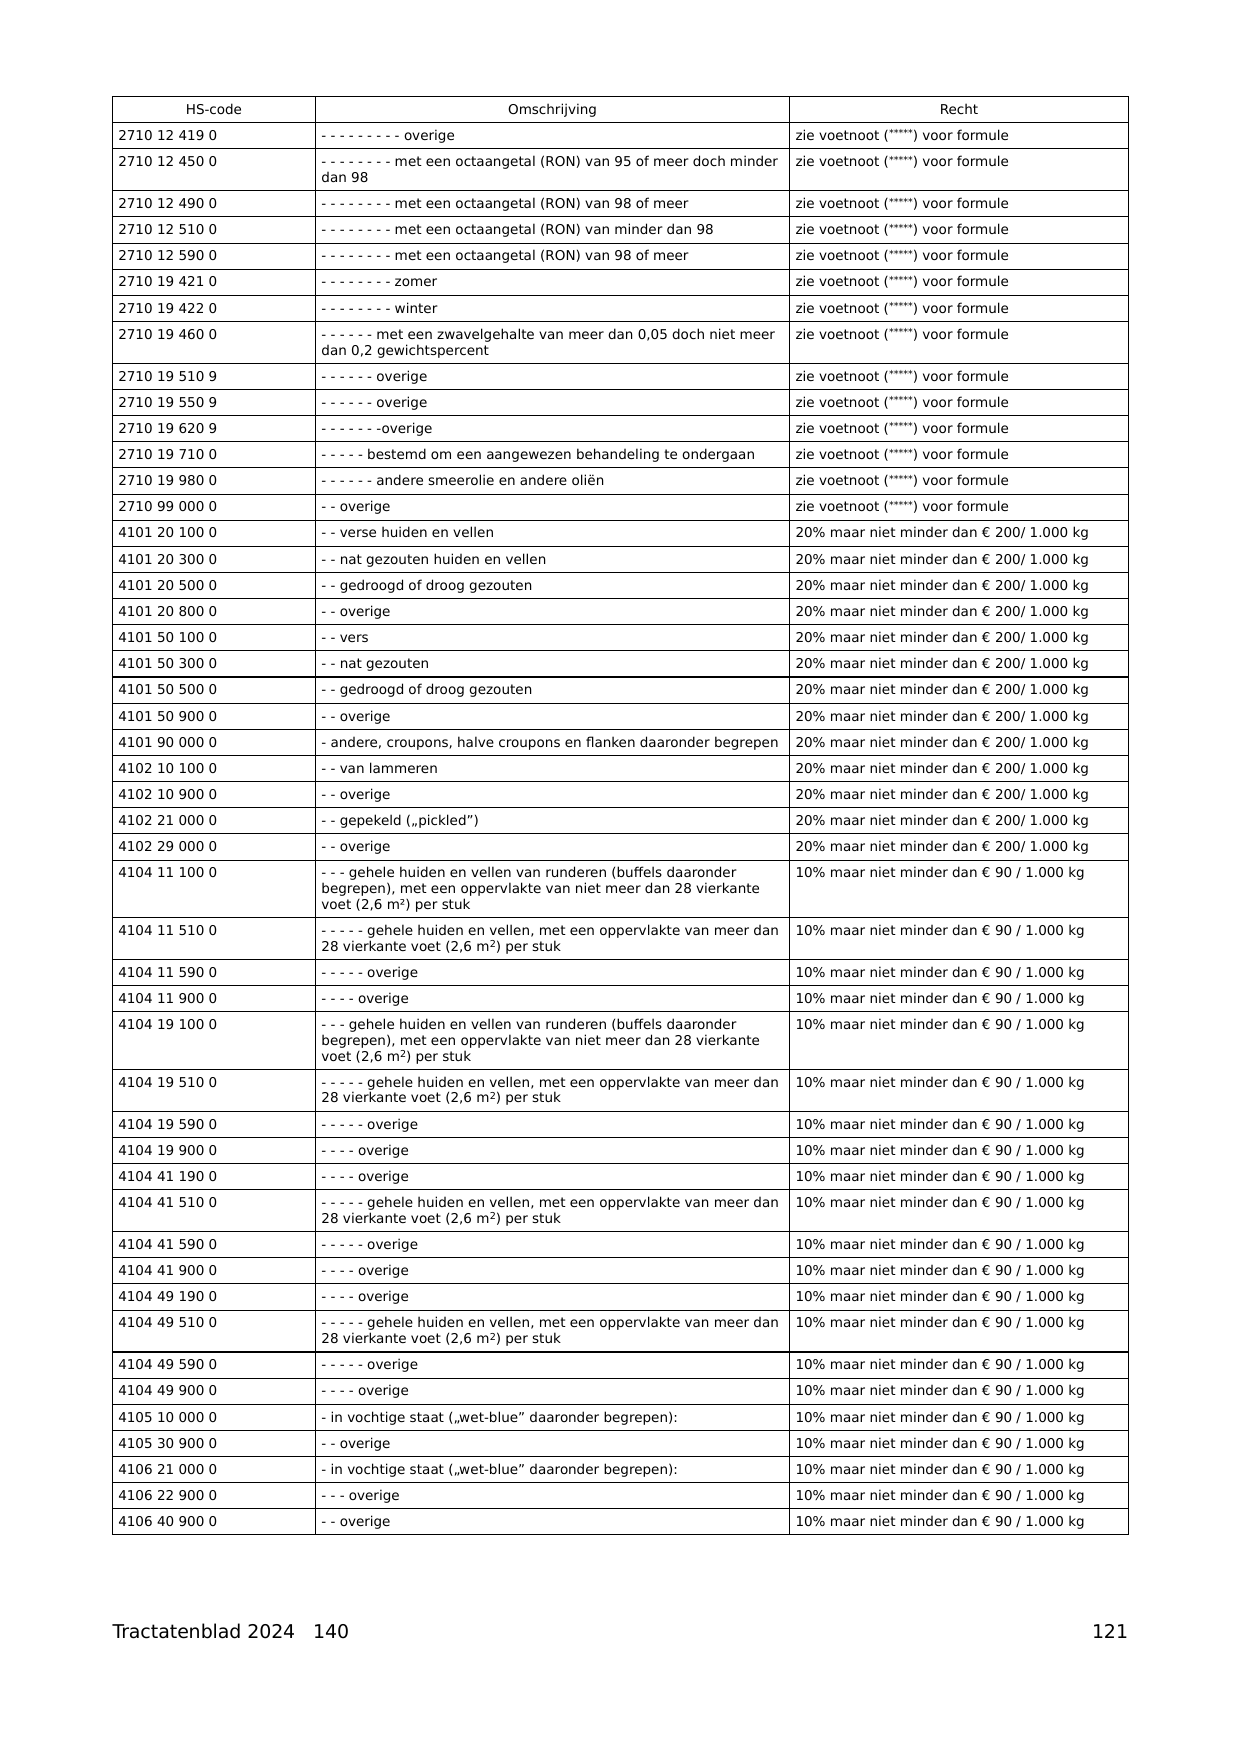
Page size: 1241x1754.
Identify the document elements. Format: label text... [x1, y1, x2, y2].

table_cell 10% maar niet minder dan € 90 / 1.000 kg [790, 1164, 1128, 1189]
table_cell - - overige [316, 599, 789, 624]
table_cell - - - - - overige [316, 1232, 789, 1257]
table_header Recht [790, 97, 1128, 122]
table_cell 20% maar niet minder dan € 200/ 1.000 kg [790, 599, 1128, 624]
table_cell zie voetnoot (*****) voor formule [790, 270, 1128, 295]
table_cell 10% maar niet minder dan € 90 / 1.000 kg [790, 1379, 1128, 1404]
table_cell - - gepekeld („pickled”) [316, 808, 789, 833]
table_cell 10% maar niet minder dan € 90 / 1.000 kg [790, 1190, 1128, 1231]
table_cell - - overige [316, 1509, 789, 1534]
table_cell 4105 30 900 0 [113, 1431, 315, 1456]
table_cell zie voetnoot (*****) voor formule [790, 416, 1128, 441]
table_cell zie voetnoot (*****) voor formule [790, 123, 1128, 148]
table_cell 4101 50 100 0 [113, 625, 315, 650]
table_cell 2710 12 450 0 [113, 149, 315, 190]
table_cell 10% maar niet minder dan € 90 / 1.000 kg [790, 1258, 1128, 1283]
table_cell - - overige [316, 704, 789, 729]
table_cell 4101 20 800 0 [113, 599, 315, 624]
table_cell 2710 12 490 0 [113, 191, 315, 216]
table_cell 10% maar niet minder dan € 90 / 1.000 kg [790, 1431, 1128, 1456]
table_cell 10% maar niet minder dan € 90 / 1.000 kg [790, 1311, 1128, 1351]
table_cell 4105 10 000 0 [113, 1405, 315, 1430]
table_cell 10% maar niet minder dan € 90 / 1.000 kg [790, 1012, 1128, 1069]
table_cell 10% maar niet minder dan € 90 / 1.000 kg [790, 1483, 1128, 1508]
table_cell 4101 20 500 0 [113, 573, 315, 598]
table_cell 20% maar niet minder dan € 200/ 1.000 kg [790, 521, 1128, 546]
table_cell - - nat gezouten huiden en vellen [316, 547, 789, 572]
table_cell 20% maar niet minder dan € 200/ 1.000 kg [790, 651, 1128, 676]
table_cell - - - - - - - - met een octaangetal (RON) van minder dan 98 [316, 217, 789, 242]
table_cell - - overige [316, 495, 789, 519]
table_cell - andere, croupons, halve croupons en flanken daaronder begrepen [316, 730, 789, 755]
table_cell - - - - - - - - winter [316, 296, 789, 321]
table_cell 10% maar niet minder dan € 90 / 1.000 kg [790, 861, 1128, 917]
table_cell - - - - - gehele huiden en vellen, met een oppervlakte van meer dan 28 vierkante voet (2,6 m2) per stuk [316, 918, 789, 959]
table_cell zie voetnoot (*****) voor formule [790, 217, 1128, 242]
table_cell 10% maar niet minder dan € 90 / 1.000 kg [790, 986, 1128, 1011]
table_cell 2710 19 421 0 [113, 270, 315, 295]
table_cell 2710 19 980 0 [113, 468, 315, 493]
table_cell 2710 12 510 0 [113, 217, 315, 242]
table_cell 2710 19 422 0 [113, 296, 315, 321]
table_cell 2710 19 460 0 [113, 322, 315, 363]
table_header Omschrijving [316, 97, 789, 122]
table_cell 4104 19 590 0 [113, 1112, 315, 1137]
table_cell 10% maar niet minder dan € 90 / 1.000 kg [790, 1405, 1128, 1430]
table_cell - - - - - - andere smeerolie en andere oliën [316, 468, 789, 493]
table_cell - - - - - gehele huiden en vellen, met een oppervlakte van meer dan 28 vierkante voet (2,6 m2) per stuk [316, 1311, 789, 1351]
table_cell - - gedroogd of droog gezouten [316, 573, 789, 598]
table_cell 20% maar niet minder dan € 200/ 1.000 kg [790, 730, 1128, 755]
table_cell 4101 90 000 0 [113, 730, 315, 755]
table_cell 4104 19 100 0 [113, 1012, 315, 1069]
table_cell - - verse huiden en vellen [316, 521, 789, 546]
table_cell - - - gehele huiden en vellen van runderen (buffels daaronder begrepen), met een oppervlakte van niet meer dan 28 vierkante voet (2,6 m²) per stuk [316, 861, 789, 917]
table_cell 4104 49 190 0 [113, 1284, 315, 1309]
table_cell 10% maar niet minder dan € 90 / 1.000 kg [790, 1353, 1128, 1377]
table_cell 20% maar niet minder dan € 200/ 1.000 kg [790, 834, 1128, 859]
table_cell 10% maar niet minder dan € 90 / 1.000 kg [790, 1070, 1128, 1111]
table_cell 4104 11 100 0 [113, 861, 315, 917]
table_cell 10% maar niet minder dan € 90 / 1.000 kg [790, 1232, 1128, 1257]
table_cell 4104 11 590 0 [113, 960, 315, 985]
table_cell 4106 21 000 0 [113, 1457, 315, 1482]
table_cell - - - - - - overige [316, 390, 789, 415]
table_cell - - - gehele huiden en vellen van runderen (buffels daaronder begrepen), met een oppervlakte van niet meer dan 28 vierkante voet (2,6 m2) per stuk [316, 1012, 789, 1069]
table_cell 4106 40 900 0 [113, 1509, 315, 1534]
table_cell 4102 10 900 0 [113, 782, 315, 807]
table_cell - - - - - overige [316, 960, 789, 985]
table_cell 10% maar niet minder dan € 90 / 1.000 kg [790, 1457, 1128, 1482]
table_cell - in vochtige staat („wet-blue” daaronder begrepen): [316, 1457, 789, 1482]
table_cell 4106 22 900 0 [113, 1483, 315, 1508]
table_cell 20% maar niet minder dan € 200/ 1.000 kg [790, 678, 1128, 703]
table_cell - - overige [316, 834, 789, 859]
table_cell - - - - - - - - met een octaangetal (RON) van 98 of meer [316, 244, 789, 268]
table_cell 20% maar niet minder dan € 200/ 1.000 kg [790, 573, 1128, 598]
table_cell 4101 50 300 0 [113, 651, 315, 676]
table_cell - - - - - overige [316, 1353, 789, 1377]
table_cell - - - - overige [316, 1258, 789, 1283]
table_cell - - - - overige [316, 1138, 789, 1163]
table_cell - - - - - overige [316, 1112, 789, 1137]
table_cell zie voetnoot (*****) voor formule [790, 442, 1128, 467]
table_cell 4104 49 590 0 [113, 1353, 315, 1377]
table_cell - - nat gezouten [316, 651, 789, 676]
table_cell 4102 29 000 0 [113, 834, 315, 859]
table_cell - - - - - - met een zwavelgehalte van meer dan 0,05 doch niet meer dan 0,2 gewichtspercent [316, 322, 789, 363]
table_cell zie voetnoot (*****) voor formule [790, 495, 1128, 519]
table_cell 10% maar niet minder dan € 90 / 1.000 kg [790, 1509, 1128, 1534]
table_cell - in vochtige staat („wet-blue” daaronder begrepen): [316, 1405, 789, 1430]
table_cell 20% maar niet minder dan € 200/ 1.000 kg [790, 625, 1128, 650]
table_cell 10% maar niet minder dan € 90 / 1.000 kg [790, 1112, 1128, 1137]
table_cell 10% maar niet minder dan € 90 / 1.000 kg [790, 1284, 1128, 1309]
table_cell - - van lammeren [316, 756, 789, 781]
table_cell 4101 20 100 0 [113, 521, 315, 546]
table_cell 4101 50 500 0 [113, 678, 315, 703]
table_cell 2710 19 710 0 [113, 442, 315, 467]
table_cell 4104 41 190 0 [113, 1164, 315, 1189]
table_cell 4104 49 900 0 [113, 1379, 315, 1404]
table_cell 20% maar niet minder dan € 200/ 1.000 kg [790, 808, 1128, 833]
table_header HS-code [113, 97, 315, 122]
table_cell 4104 11 900 0 [113, 986, 315, 1011]
table_cell - - - - overige [316, 1284, 789, 1309]
table_cell - - overige [316, 782, 789, 807]
table_cell 2710 99 000 0 [113, 495, 315, 519]
table_cell - - - - overige [316, 1164, 789, 1189]
table_cell 4101 50 900 0 [113, 704, 315, 729]
table_cell 4104 19 900 0 [113, 1138, 315, 1163]
table_cell 10% maar niet minder dan € 90 / 1.000 kg [790, 1138, 1128, 1163]
table_cell zie voetnoot (*****) voor formule [790, 244, 1128, 268]
table_cell - - - - overige [316, 1379, 789, 1404]
table_cell 10% maar niet minder dan € 90 / 1.000 kg [790, 918, 1128, 959]
table_cell zie voetnoot (*****) voor formule [790, 191, 1128, 216]
table_cell 4104 49 510 0 [113, 1311, 315, 1351]
table_cell - - overige [316, 1431, 789, 1456]
table_cell 4102 10 100 0 [113, 756, 315, 781]
table_cell zie voetnoot (*****) voor formule [790, 468, 1128, 493]
table_cell 4104 19 510 0 [113, 1070, 315, 1111]
table_cell zie voetnoot (*****) voor formule [790, 390, 1128, 415]
table_cell 20% maar niet minder dan € 200/ 1.000 kg [790, 704, 1128, 729]
table_cell zie voetnoot (*****) voor formule [790, 296, 1128, 321]
table_cell 4104 41 900 0 [113, 1258, 315, 1283]
table_cell - - - overige [316, 1483, 789, 1508]
table_cell - - - - overige [316, 986, 789, 1011]
table_cell - - - - - - - - zomer [316, 270, 789, 295]
table_cell 20% maar niet minder dan € 200/ 1.000 kg [790, 547, 1128, 572]
table_cell zie voetnoot (*****) voor formule [790, 149, 1128, 190]
table_cell - - - - - gehele huiden en vellen, met een oppervlakte van meer dan 28 vierkante voet (2,6 m2) per stuk [316, 1190, 789, 1231]
table_cell - - - - - - - - met een octaangetal (RON) van 98 of meer [316, 191, 789, 216]
table_cell 2710 19 510 9 [113, 364, 315, 389]
table_cell - - - - - - -overige [316, 416, 789, 441]
table_cell 4101 20 300 0 [113, 547, 315, 572]
table_cell 4102 21 000 0 [113, 808, 315, 833]
table_cell - - vers [316, 625, 789, 650]
table_cell 2710 12 590 0 [113, 244, 315, 268]
table_cell 2710 12 419 0 [113, 123, 315, 148]
table_cell 4104 41 510 0 [113, 1190, 315, 1231]
table_cell 2710 19 620 9 [113, 416, 315, 441]
table_cell zie voetnoot (*****) voor formule [790, 322, 1128, 363]
table_cell zie voetnoot (*****) voor formule [790, 364, 1128, 389]
table_cell 4104 41 590 0 [113, 1232, 315, 1257]
table_cell 20% maar niet minder dan € 200/ 1.000 kg [790, 782, 1128, 807]
table_cell - - - - - - - - met een octaangetal (RON) van 95 of meer doch minder dan 98 [316, 149, 789, 190]
table_cell - - - - - bestemd om een aangewezen behandeling te ondergaan [316, 442, 789, 467]
table_cell - - - - - gehele huiden en vellen, met een oppervlakte van meer dan 28 vierkante voet (2,6 m2) per stuk [316, 1070, 789, 1111]
table_cell - - - - - - - - - overige [316, 123, 789, 148]
table_cell - - - - - - overige [316, 364, 789, 389]
table_cell 10% maar niet minder dan € 90 / 1.000 kg [790, 960, 1128, 985]
table_cell 4104 11 510 0 [113, 918, 315, 959]
table_cell 20% maar niet minder dan € 200/ 1.000 kg [790, 756, 1128, 781]
table_cell - - gedroogd of droog gezouten [316, 678, 789, 703]
table_cell 2710 19 550 9 [113, 390, 315, 415]
